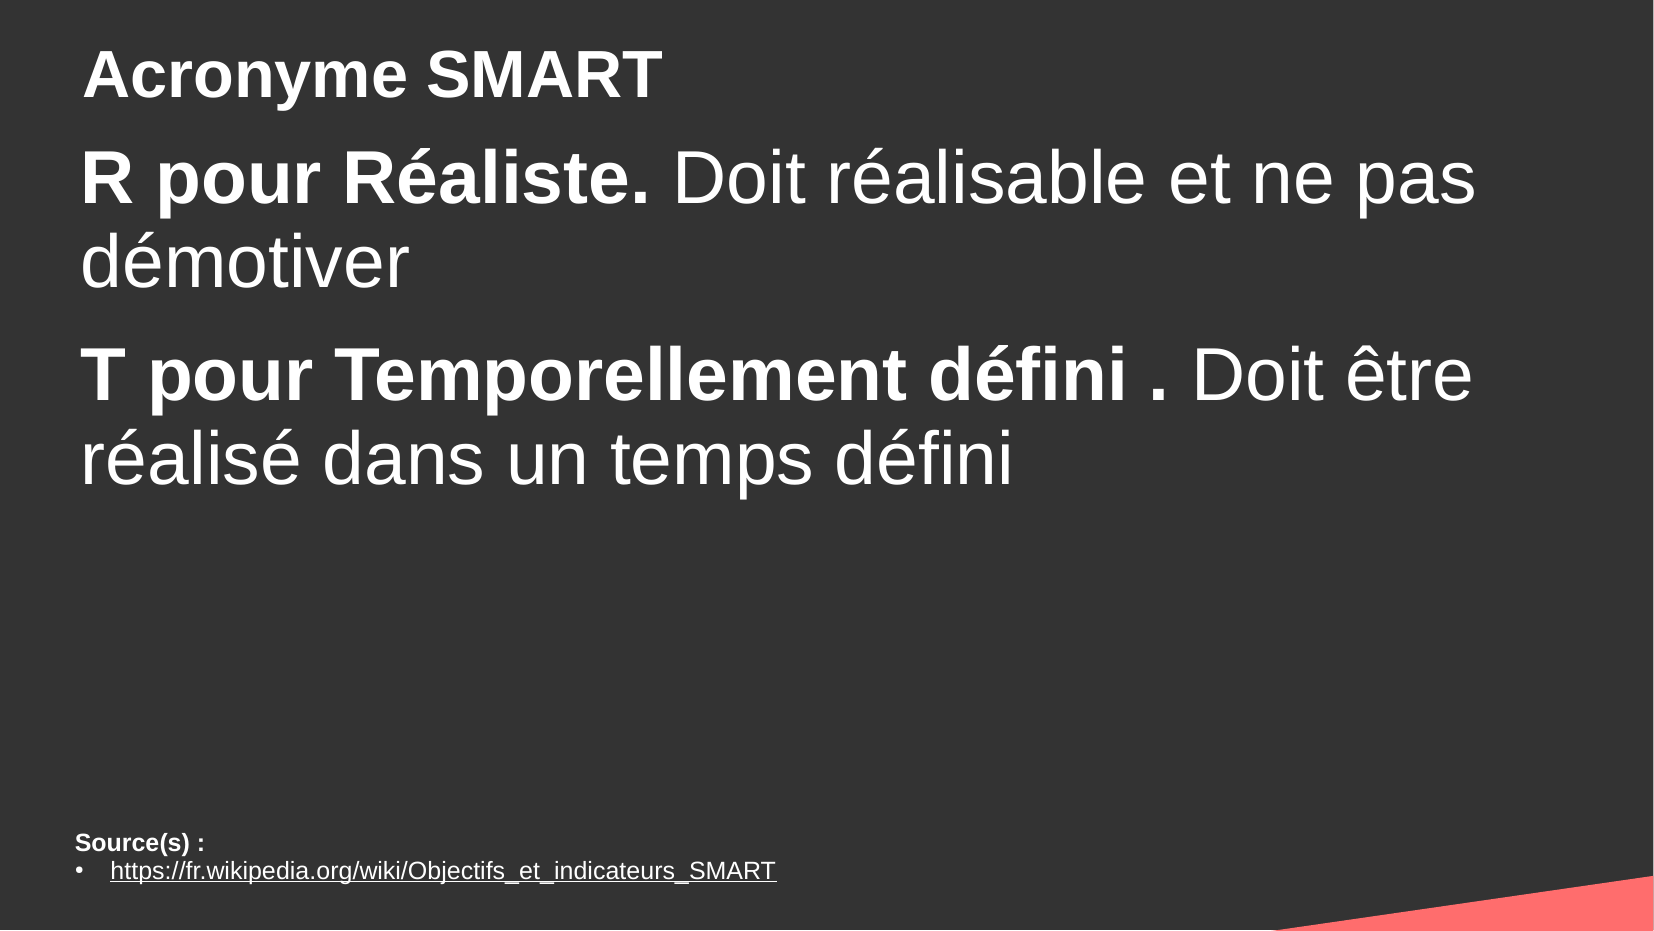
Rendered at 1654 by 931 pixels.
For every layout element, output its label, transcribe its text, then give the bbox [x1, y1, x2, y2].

title Acronyme SMART [82, 37, 1571, 122]
text_box Source(s) : https://fr.wikipedia.org/wiki/Objectifs_et_indicateurs_SMART [60, 821, 1546, 921]
text_box [1271, 875, 1654, 931]
list R pour Réaliste. Doit réalisable et ne pas démotiver T pour Temporellement défini . Doit être réalisé dans un temps défini [80, 135, 1620, 745]
